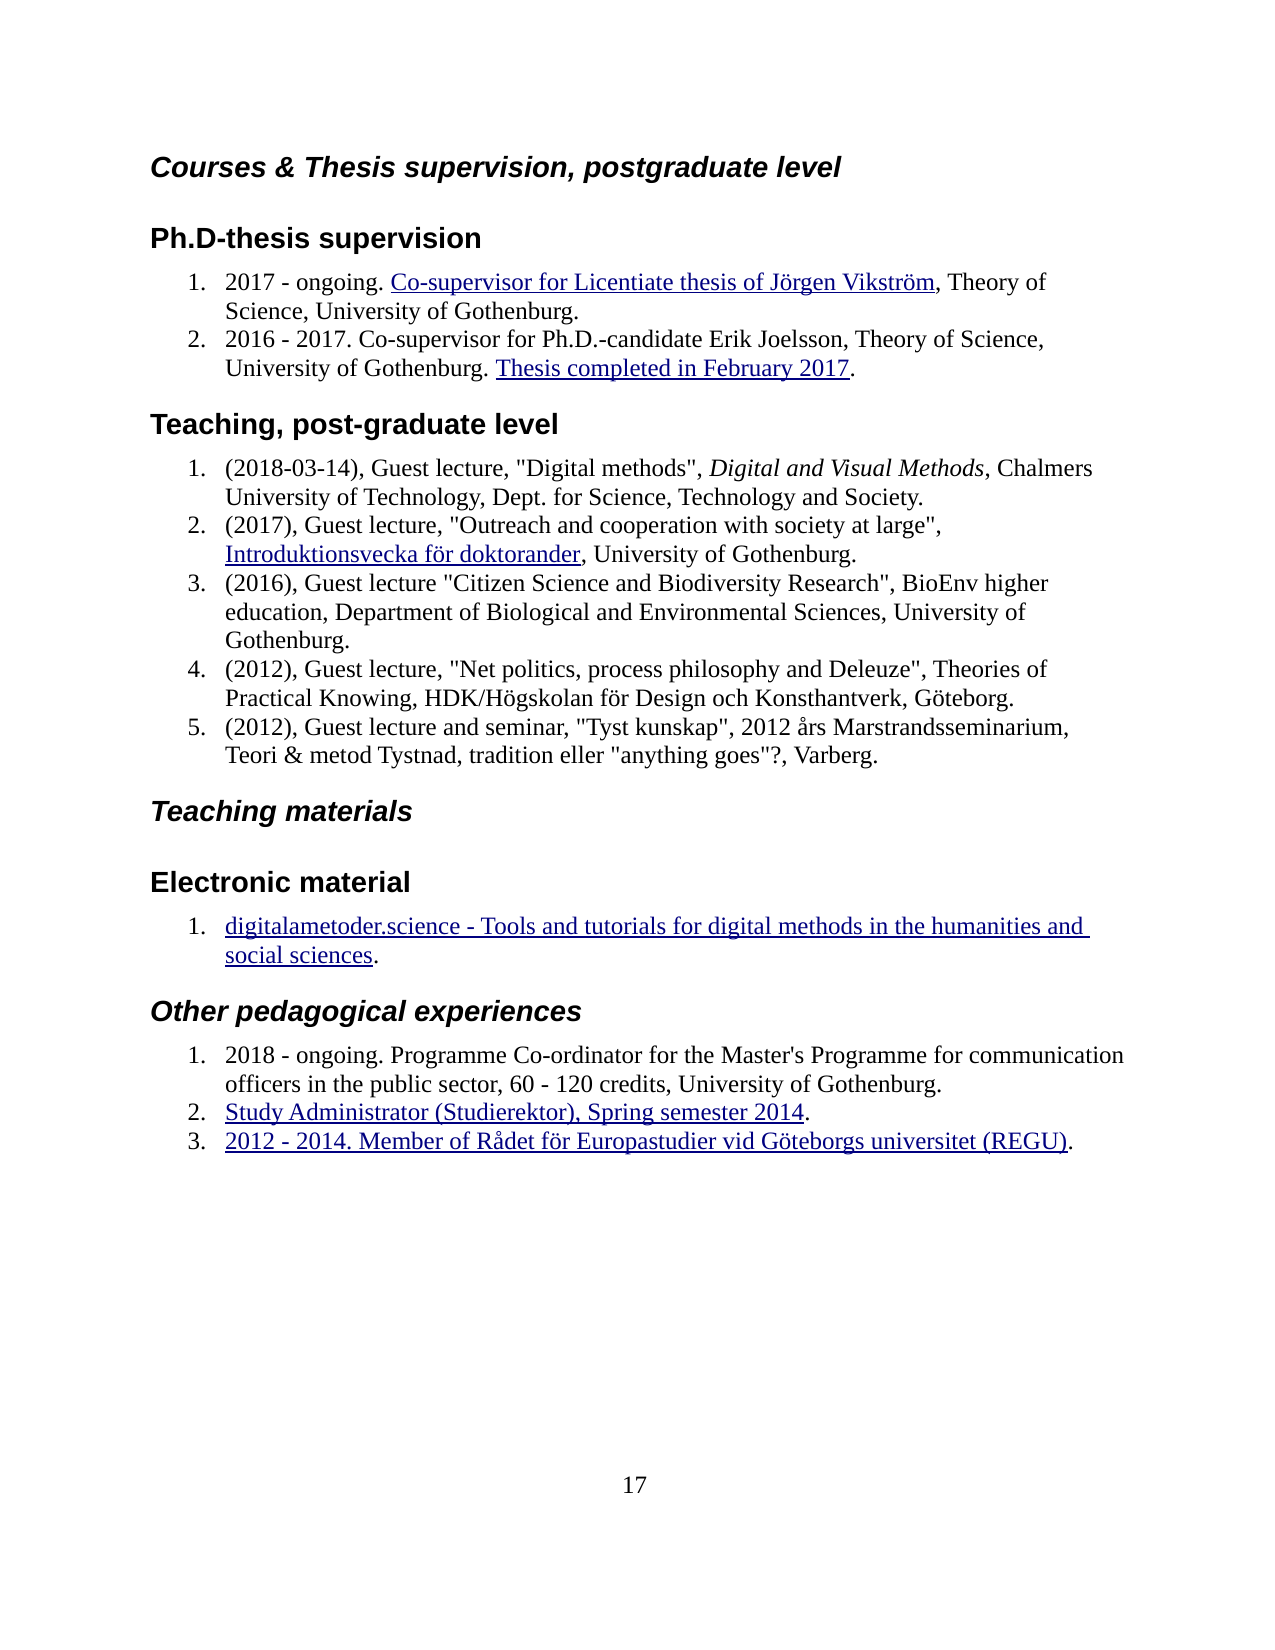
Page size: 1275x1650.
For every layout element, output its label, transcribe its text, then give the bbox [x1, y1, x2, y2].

subtitle Other pedagogical experiences [150, 994, 1125, 1027]
subtitle Courses & Thesis supervision, postgraduate level [150, 150, 1125, 183]
list (2012), Guest lecture and seminar, "Tyst kunskap", 2012 års Marstrandsseminarium, Teori & metod Tystnad, tradition eller "anything goes"?, Varberg. [187, 712, 1125, 769]
list Study Administrator (Studierektor), Spring semester 2014. [187, 1097, 1125, 1126]
subtitle Ph.D-thesis supervision [150, 221, 1125, 254]
list 2012 - 2014. Member of Rådet för Europastudier vid Göteborgs universitet (REGU). [187, 1126, 1125, 1155]
subtitle Teaching, post-graduate level [150, 407, 1125, 441]
list (2012), Guest lecture, "Net politics, process philosophy and Deleuze", Theories of Practical Knowing, HDK/Högskolan för Design och Konsthantverk, Göteborg. [187, 654, 1125, 712]
subtitle Teaching materials [150, 794, 1125, 828]
list 2016 - 2017. Co-supervisor for Ph.D.-candidate Erik Joelsson, Theory of Science, University of Gothenburg. Thesis completed in February 2017. [187, 324, 1125, 382]
list (2017), Guest lecture, "Outreach and cooperation with society at large", Introduktionsvecka för doktorander, University of Gothenburg. [187, 511, 1125, 568]
subtitle Electronic material [150, 865, 1125, 899]
list (2016), Guest lecture "Citizen Science and Biodiversity Research", BioEnv higher education, Department of Biological and Environmental Sciences, University of Gothenburg. [187, 568, 1125, 654]
list 2017 - ongoing. Co-supervisor for Licentiate thesis of Jörgen Vikström, Theory of Science, University of Gothenburg. [187, 267, 1125, 324]
list 2018 - ongoing. Programme Co-ordinator for the Master's Programme for communication officers in the public sector, 60 - 120 credits, University of Gothenburg. [187, 1040, 1125, 1097]
list digitalametoder.science - Tools and tutorials for digital methods in the humanities and social sciences. [187, 911, 1125, 969]
list (2018-03-14), Guest lecture, "Digital methods", Digital and Visual Methods, Chalmers University of Technology, Dept. for Science, Technology and Society. [187, 453, 1125, 511]
